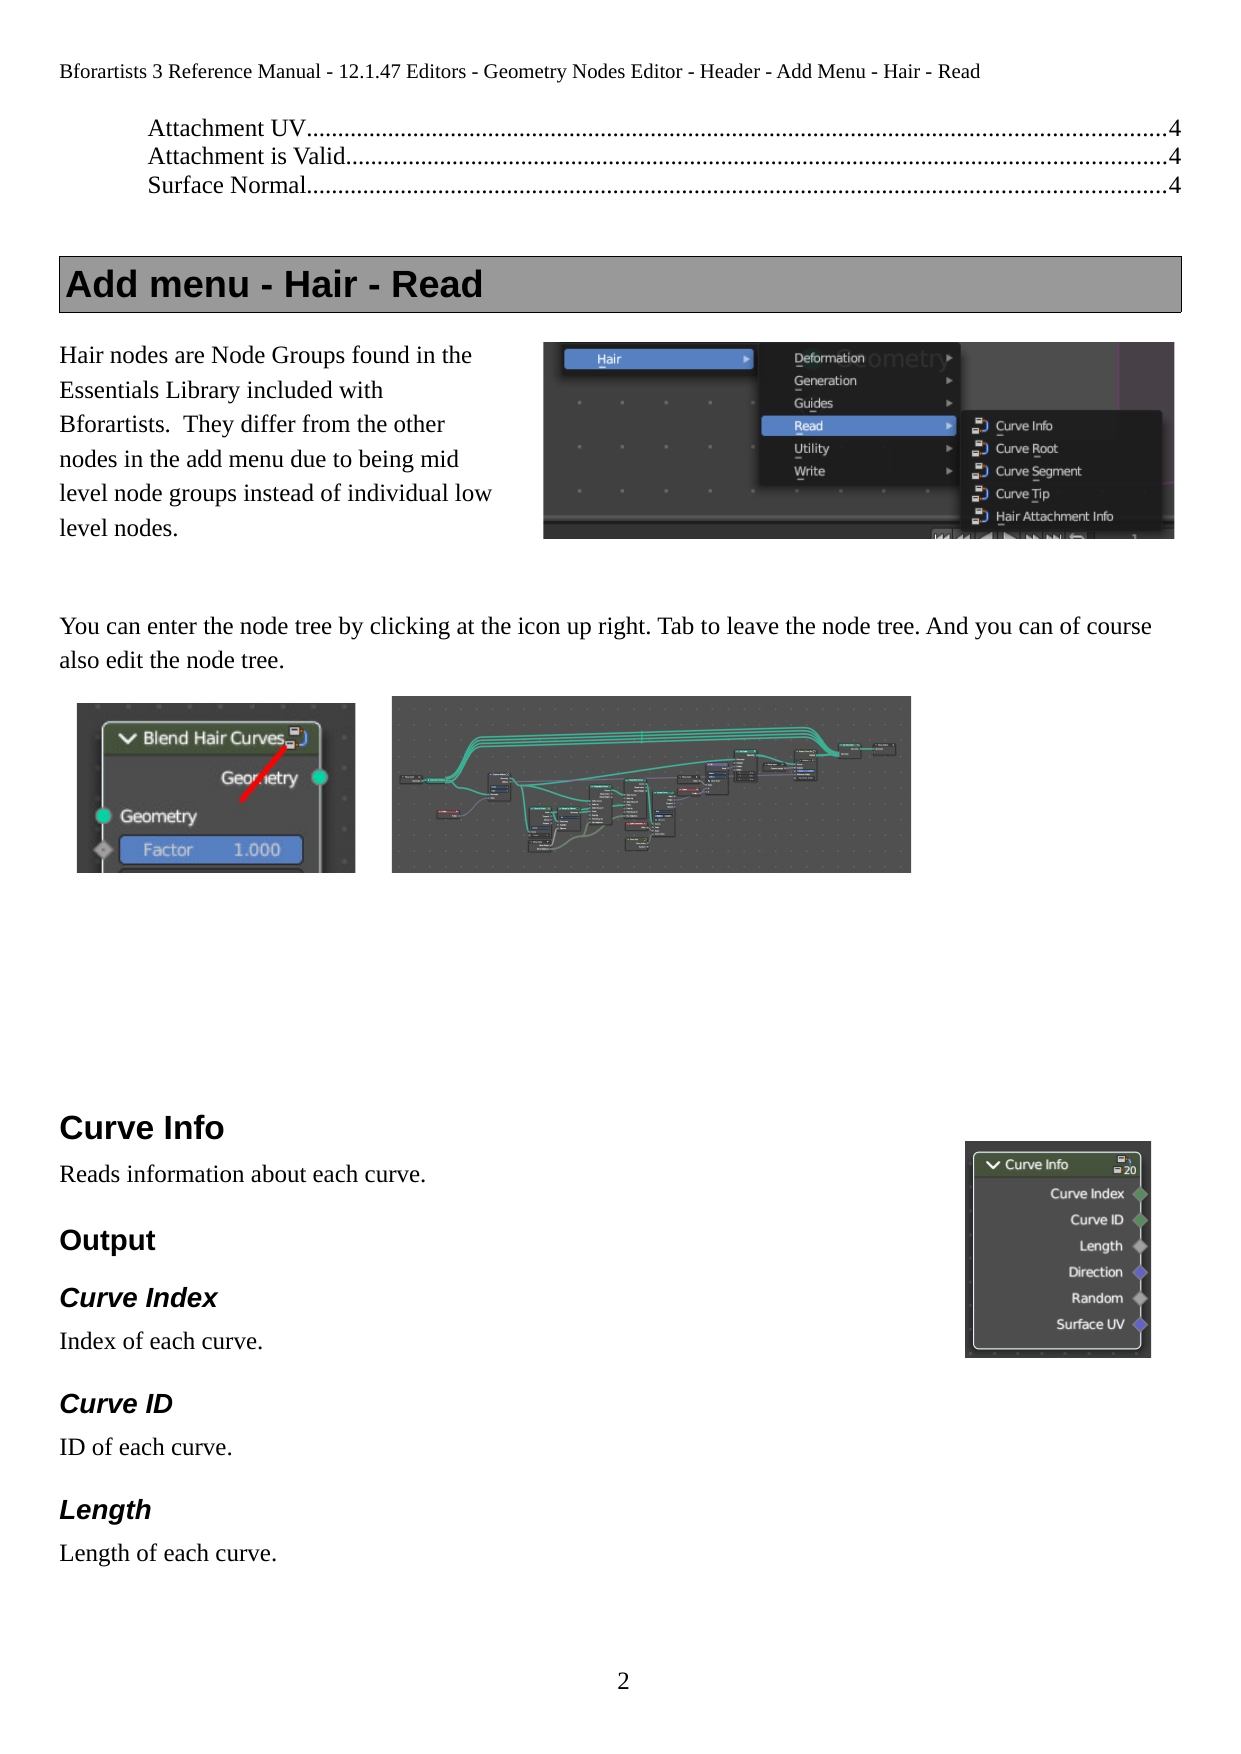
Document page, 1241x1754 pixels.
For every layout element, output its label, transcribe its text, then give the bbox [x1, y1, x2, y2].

subtitle Length [59, 1493, 1181, 1525]
picture [965, 1141, 1152, 1358]
text Index of each curve. [59, 1326, 965, 1354]
text [1152, 1159, 1181, 1188]
table_header Add menu - Hair - Read [60, 257, 1181, 312]
text ID of each curve. [59, 1432, 1181, 1460]
picture [391, 696, 912, 873]
subtitle Curve Index [59, 1281, 965, 1313]
text Attachment UV 4 [147, 113, 1181, 141]
subtitle [1152, 1223, 1181, 1256]
text Reads information about each curve. [59, 1159, 965, 1188]
text Surface Normal 4 [147, 170, 1181, 199]
subtitle Curve ID [59, 1387, 1181, 1419]
picture [76, 703, 356, 873]
text [1152, 1326, 1181, 1354]
text Hair nodes are Node Groups found in the Essentials Library included with Bforartists. They differ from the other nodes in the add menu due to being mid level node groups instead of individual low level nodes. [59, 340, 1181, 542]
picture [543, 342, 1175, 539]
subtitle Output [59, 1223, 965, 1256]
text Length of each curve. [59, 1538, 1181, 1566]
subtitle Curve Info [59, 1108, 1181, 1146]
text Attachment is Valid 4 [147, 141, 1181, 170]
text You can enter the node tree by clicking at the icon up right. Tab to leave the node tree. And you can of course also edit the node tree. [59, 611, 1181, 674]
subtitle [1152, 1281, 1181, 1313]
